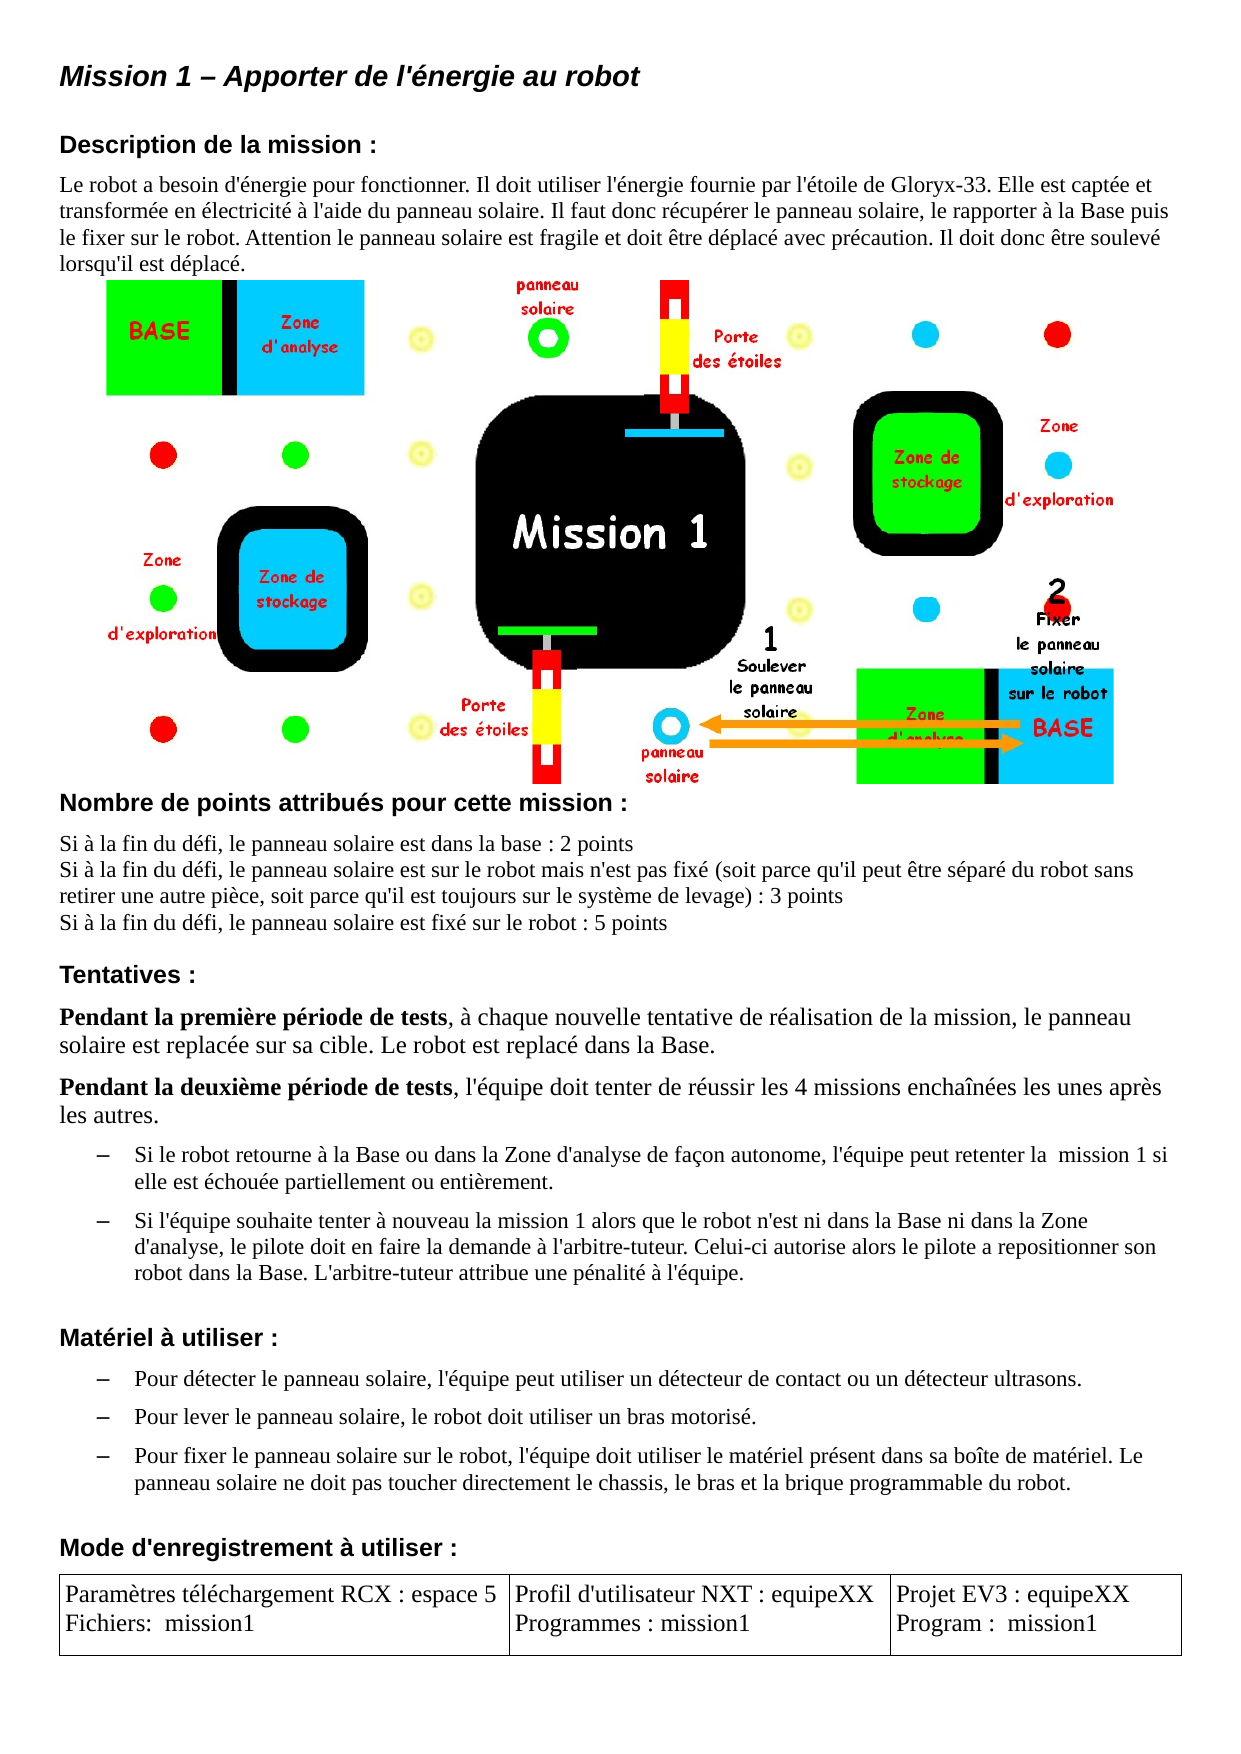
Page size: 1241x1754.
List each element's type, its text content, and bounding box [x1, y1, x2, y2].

list Pour fixer le panneau solaire sur le robot, l'équipe doit utiliser le matériel présent dans sa boîte de matériel. Le panneau solaire ne doit pas toucher directement le chassis, le bras et la brique programmable du robot. [97, 1442, 1181, 1495]
text Si à la fin du défi, le panneau solaire est dans la base : 2 points [59, 830, 1181, 856]
picture [262, 338, 277, 354]
text Le robot a besoin d'énergie pour fonctionner. Il doit utiliser l'énergie fournie par l'étoile de Gloryx-33. Elle est captée et transformée en électricité à l'aide du panneau solaire. Il faut donc récupérer le panneau solaire, le rapporter à la Base puis le fixer sur le robot. Attention le panneau solaire est fragile et doit être déplacé avec précaution. Il doit donc être soulevé lorsqu'il est déplacé. [59, 171, 1181, 277]
picture [281, 314, 320, 329]
list Si le robot retourne à la Base ou dans la Zone d'analyse de façon autonome, l'équipe peut retenter la mission 1 si elle est échouée partiellement ou entièrement. [97, 1142, 1181, 1194]
subtitle Description de la mission : [59, 130, 1181, 159]
picture [106, 280, 1114, 784]
subtitle Tentatives : [59, 960, 1181, 989]
picture [1033, 717, 1092, 738]
picture [1076, 687, 1099, 699]
list Si l'équipe souhaite tenter à nouveau la mission 1 alors que le robot n'est ni dans la Base ni dans la Zone d'analyse, le pilote doit en faire la demande à l'arbitre-tuteur. Celui-ci autorise alors le pilote a repositionner son robot dans la Base. L'arbitre-tuteur attribue une pénalité à l'équipe. [97, 1207, 1181, 1286]
subtitle Matériel à utiliser : [59, 1323, 1181, 1352]
list Pour lever le panneau solaire, le robot doit utiliser un bras motorisé. [97, 1403, 1181, 1430]
subtitle Nombre de points attribués pour cette mission : [59, 784, 1181, 817]
table_header Paramètres téléchargement RCX : espace 5 Fichiers: mission1 [60, 1575, 509, 1655]
table_header Profil d'utilisateur NXT : equipeXX Programmes : mission1 [510, 1575, 890, 1655]
picture [1064, 690, 1077, 699]
text Si à la fin du défi, le panneau solaire est sur le robot mais n'est pas fixé (soit parce qu'il peut être séparé du robot sans retirer une autre pièce, soit parce qu'il est toujours sur le système de levage) : 3 points [59, 856, 1181, 909]
text Pendant la deuxième période de tests, l'équipe doit tenter de réussir les 4 missions enchaînées les unes après les autres. [59, 1072, 1181, 1129]
text Pendant la première période de tests, à chaque nouvelle tentative de réalisation de la mission, le panneau solaire est replacée sur sa cible. Le robot est replacé dans la Base. [59, 1002, 1181, 1059]
subtitle Mode d'enregistrement à utiliser : [59, 1532, 1181, 1561]
picture [1019, 690, 1033, 699]
picture [1042, 686, 1047, 697]
picture [1099, 689, 1107, 697]
picture [281, 339, 340, 357]
list Pour détecter le panneau solaire, l'équipe peut utiliser un détecteur de contact ou un détecteur ultrasons. [97, 1364, 1181, 1391]
subtitle Mission 1 – Apporter de l'énergie au robot [59, 59, 1181, 93]
picture [1009, 690, 1019, 699]
text Si à la fin du défi, le panneau solaire est fixé sur le robot : 5 points [59, 909, 1181, 935]
table_header Projet EV3 : equipeXX Program : mission1 [891, 1575, 1181, 1655]
